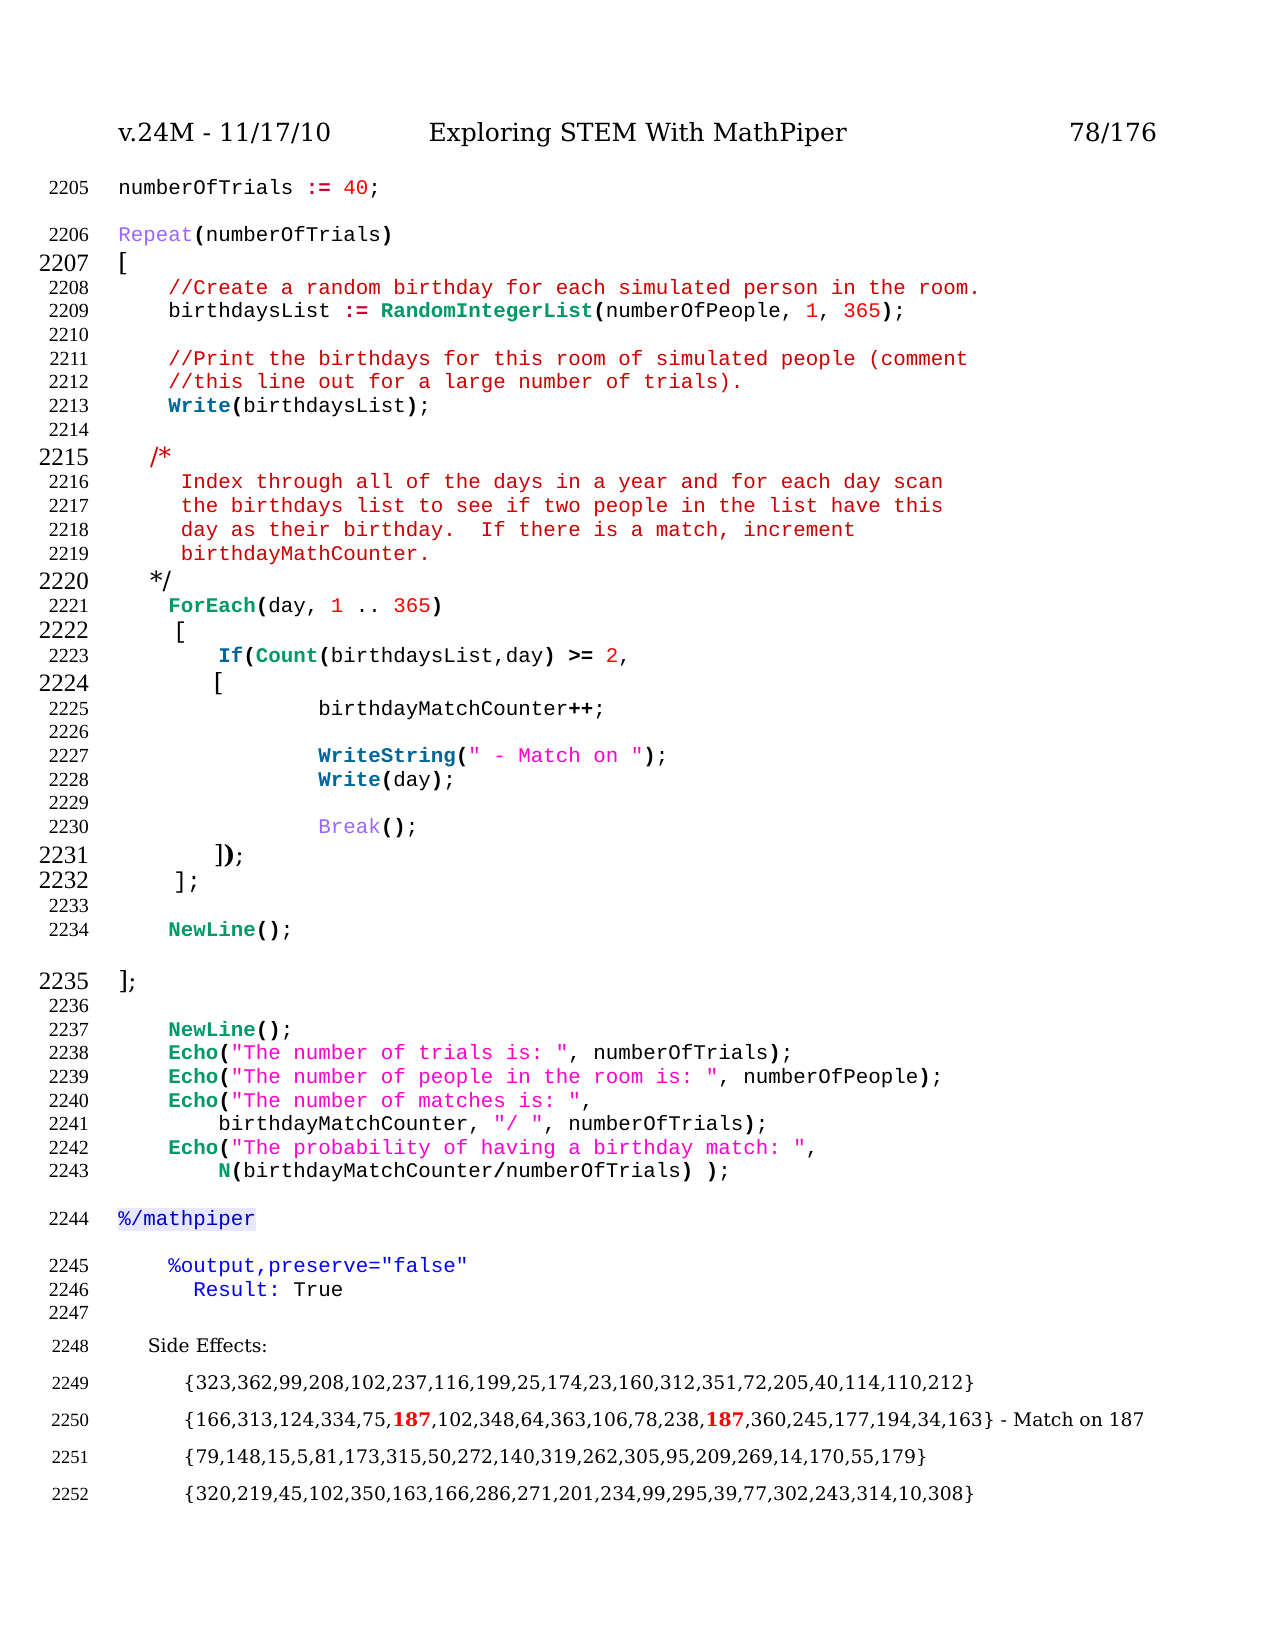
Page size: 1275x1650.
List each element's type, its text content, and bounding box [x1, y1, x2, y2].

text [ [118, 619, 1157, 645]
text //Create a random birthday for each simulated person in the room. [118, 277, 1157, 301]
text {79,148,15,5,81,173,315,50,272,140,319,262,305,95,209,269,14,170,55,179} [148, 1446, 1157, 1468]
text //Print the birthdays for this room of simulated people (comment [118, 348, 1157, 371]
text ]); [118, 839, 1157, 869]
text Break(); [118, 816, 1157, 839]
text WriteString(" - Match on "); [118, 745, 1157, 769]
text //this line out for a large number of trials). [118, 371, 1157, 395]
text Echo("The number of people in the room is: ", numberOfPeople); [118, 1066, 1157, 1089]
text numberOfTrials := 40; [118, 177, 1157, 200]
text {323,362,99,208,102,237,116,199,25,174,23,160,312,351,72,205,40,114,110,212} [148, 1372, 1157, 1394]
text Echo("The number of matches is: ", [118, 1089, 1157, 1113]
text NewLine(); [118, 918, 1157, 942]
text Echo("The probability of having a birthday match: ", [118, 1137, 1157, 1161]
text ]; [118, 966, 1157, 995]
text Result: True [118, 1279, 1157, 1302]
text N(birthdayMatchCounter/numberOfTrials) ); [118, 1161, 1157, 1184]
text %/mathpiper [118, 1208, 1157, 1231]
text Write(birthdaysList); [118, 395, 1157, 419]
text ]; [118, 869, 1157, 895]
text birthdayMathCounter. [118, 542, 1157, 566]
text /* [118, 442, 1157, 472]
text [ [118, 668, 1157, 698]
text If(Count(birthdaysList,day) >= 2, [118, 645, 1157, 668]
text %output,preserve="false" [118, 1255, 1157, 1279]
text Side Effects: [148, 1335, 1157, 1357]
text day as their birthday. If there is a match, increment [118, 519, 1157, 542]
text NewLine(); [118, 1019, 1157, 1042]
text */ [118, 566, 1157, 595]
text birthdayMatchCounter, "/ ", numberOfTrials); [118, 1113, 1157, 1137]
text Write(day); [118, 769, 1157, 792]
text Repeat(numberOfTrials) [118, 224, 1157, 248]
text the birthdays list to see if two people in the list have this [118, 495, 1157, 519]
text [ [118, 248, 1157, 277]
text birthdaysList := RandomIntegerList(numberOfPeople, 1, 365); [118, 301, 1157, 324]
text Index through all of the days in a year and for each day scan [118, 472, 1157, 495]
text birthdayMatchCounter++; [118, 698, 1157, 721]
text ForEach(day, 1 .. 365) [118, 595, 1157, 619]
text Echo("The number of trials is: ", numberOfTrials); [118, 1042, 1157, 1066]
text {166,313,124,334,75,187,102,348,64,363,106,78,238,187,360,245,177,194,34,163} - Match on 187 [148, 1409, 1157, 1431]
text {320,219,45,102,350,163,166,286,271,201,234,99,295,39,77,302,243,314,10,308} [148, 1483, 1157, 1504]
